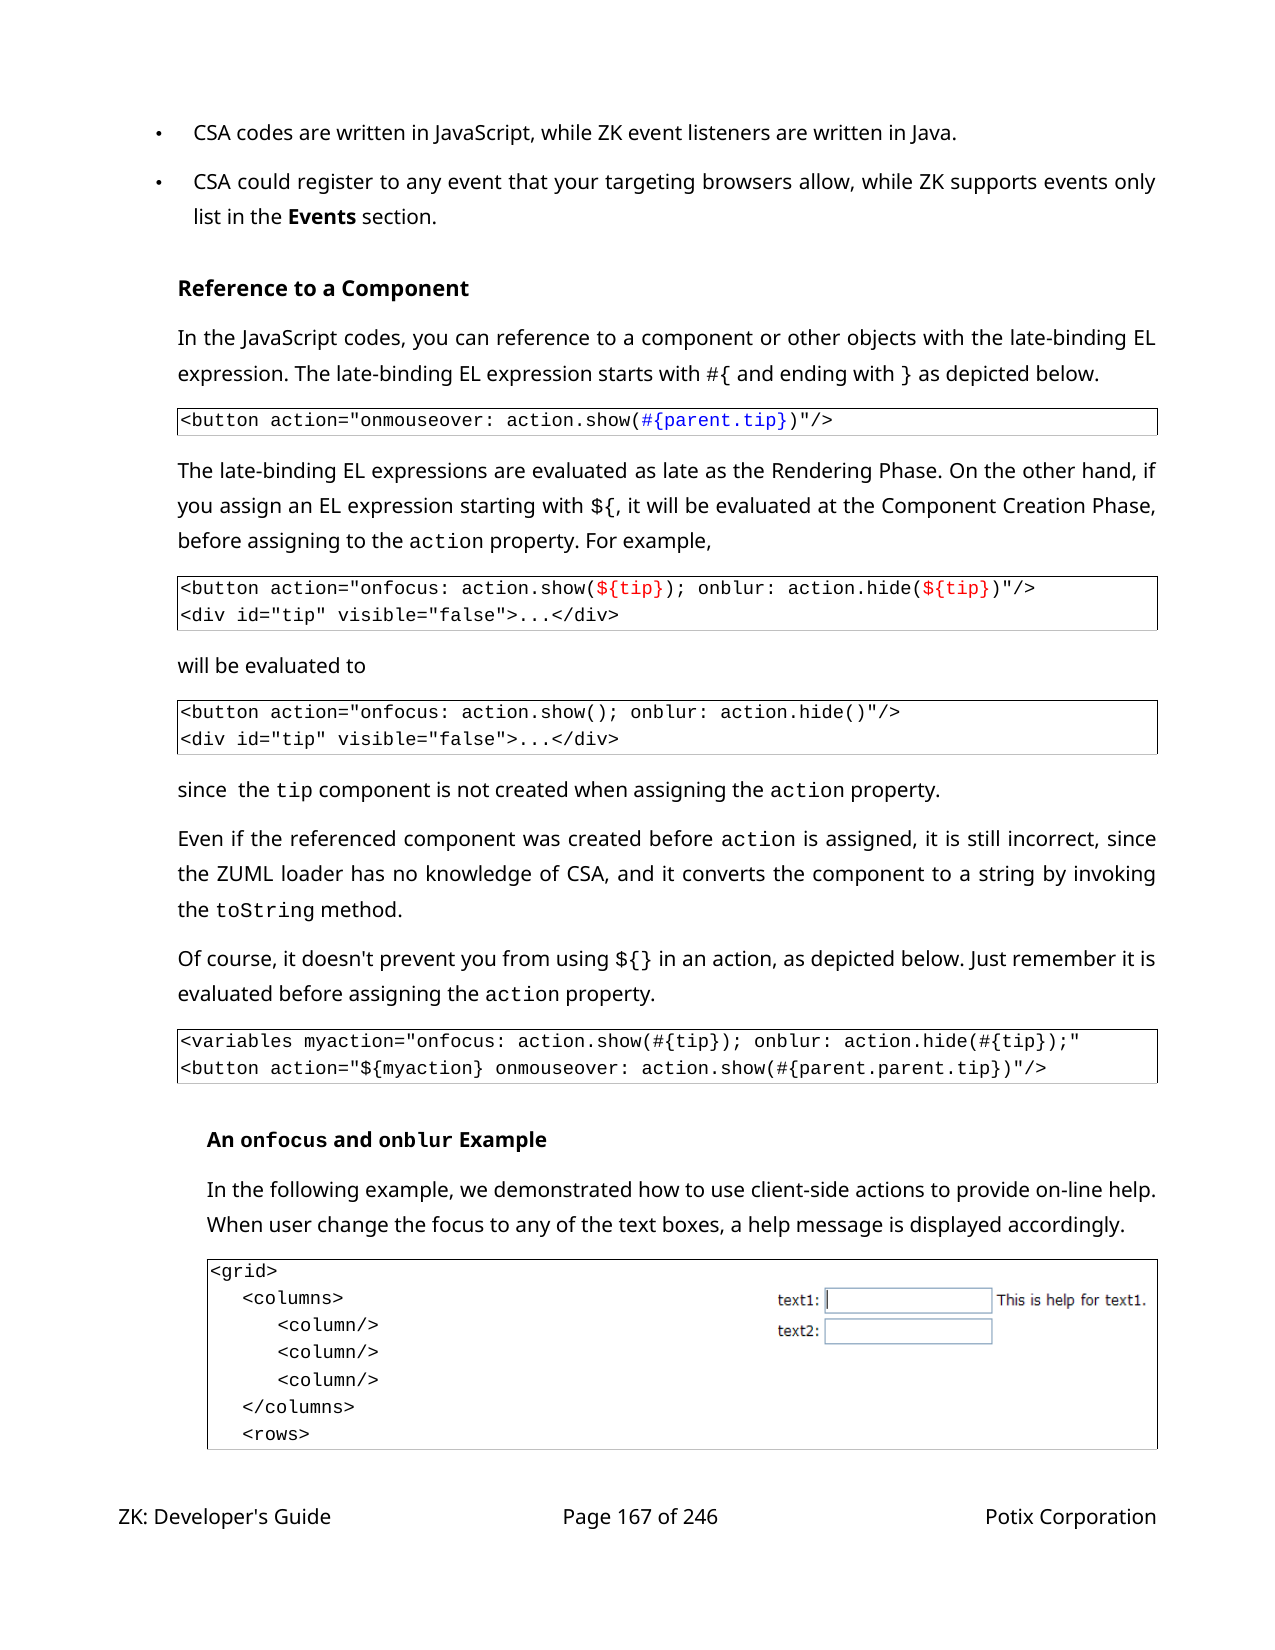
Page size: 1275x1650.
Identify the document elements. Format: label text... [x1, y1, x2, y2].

text <rows> [208, 1422, 1157, 1449]
text <button action="onfocus: action.show(${tip}); onblur: action.hide(${tip})"/> [178, 577, 1157, 600]
text In the following example, we demonstrated how to use client-side actions to provide on-line help. When user change the focus to any of the text boxes, a help message is displayed accordingly. [207, 1175, 1157, 1238]
text </columns> [208, 1395, 1157, 1419]
list CSA could register to any event that your targeting browsers allow, while ZK supports events only list in the Events section. [156, 167, 1157, 230]
text Of course, it doesn't prevent you from using ${} in an action, as depicted below. Just remember it is evaluated before assigning the action property. [177, 944, 1157, 1008]
text <column/> [208, 1367, 1157, 1392]
list CSA codes are written in JavaScript, while ZK event listeners are written in Java. [156, 118, 1157, 146]
picture [776, 1284, 1152, 1348]
text since the tip component is not created when assigning the action property. [177, 775, 1157, 803]
text will be evaluated to [177, 651, 1157, 679]
text Even if the referenced component was created before action is assigned, it is still incorrect, since the ZUML loader has no knowledge of CSA, and it converts the component to a string by invoking the toString method. [177, 824, 1157, 923]
subtitle An onfocus and onblur Example [207, 1126, 1157, 1154]
text <div id="tip" visible="false">...</div> [178, 603, 1157, 630]
text <columns> [208, 1286, 776, 1310]
text <button action="onmouseover: action.show(#{parent.tip})"/> [178, 409, 1157, 435]
text <column/> [208, 1340, 1157, 1364]
text In the JavaScript codes, you can reference to a component or other objects with the late-binding EL expression. The late-binding EL expression starts with #{ and ending with } as depicted below. [177, 323, 1157, 387]
text <button action="onfocus: action.show(); onblur: action.hide()"/> [178, 701, 1157, 724]
subtitle Reference to a Component [177, 273, 1157, 303]
text <variables myaction="onfocus: action.show(#{tip}); onblur: action.hide(#{tip});" [178, 1030, 1157, 1053]
text <div id="tip" visible="false">...</div> [178, 727, 1157, 754]
text The late-binding EL expressions are evaluated as late as the Rendering Phase. On the other hand, if you assign an EL expression starting with ${, it will be evaluated at the Component Creation Phase, before assigning to the action property. For example, [177, 456, 1157, 555]
text <button action="${myaction} onmouseover: action.show(#{parent.parent.tip})"/> [178, 1056, 1157, 1083]
text <grid> [208, 1260, 1157, 1283]
text <column/> [208, 1313, 776, 1337]
